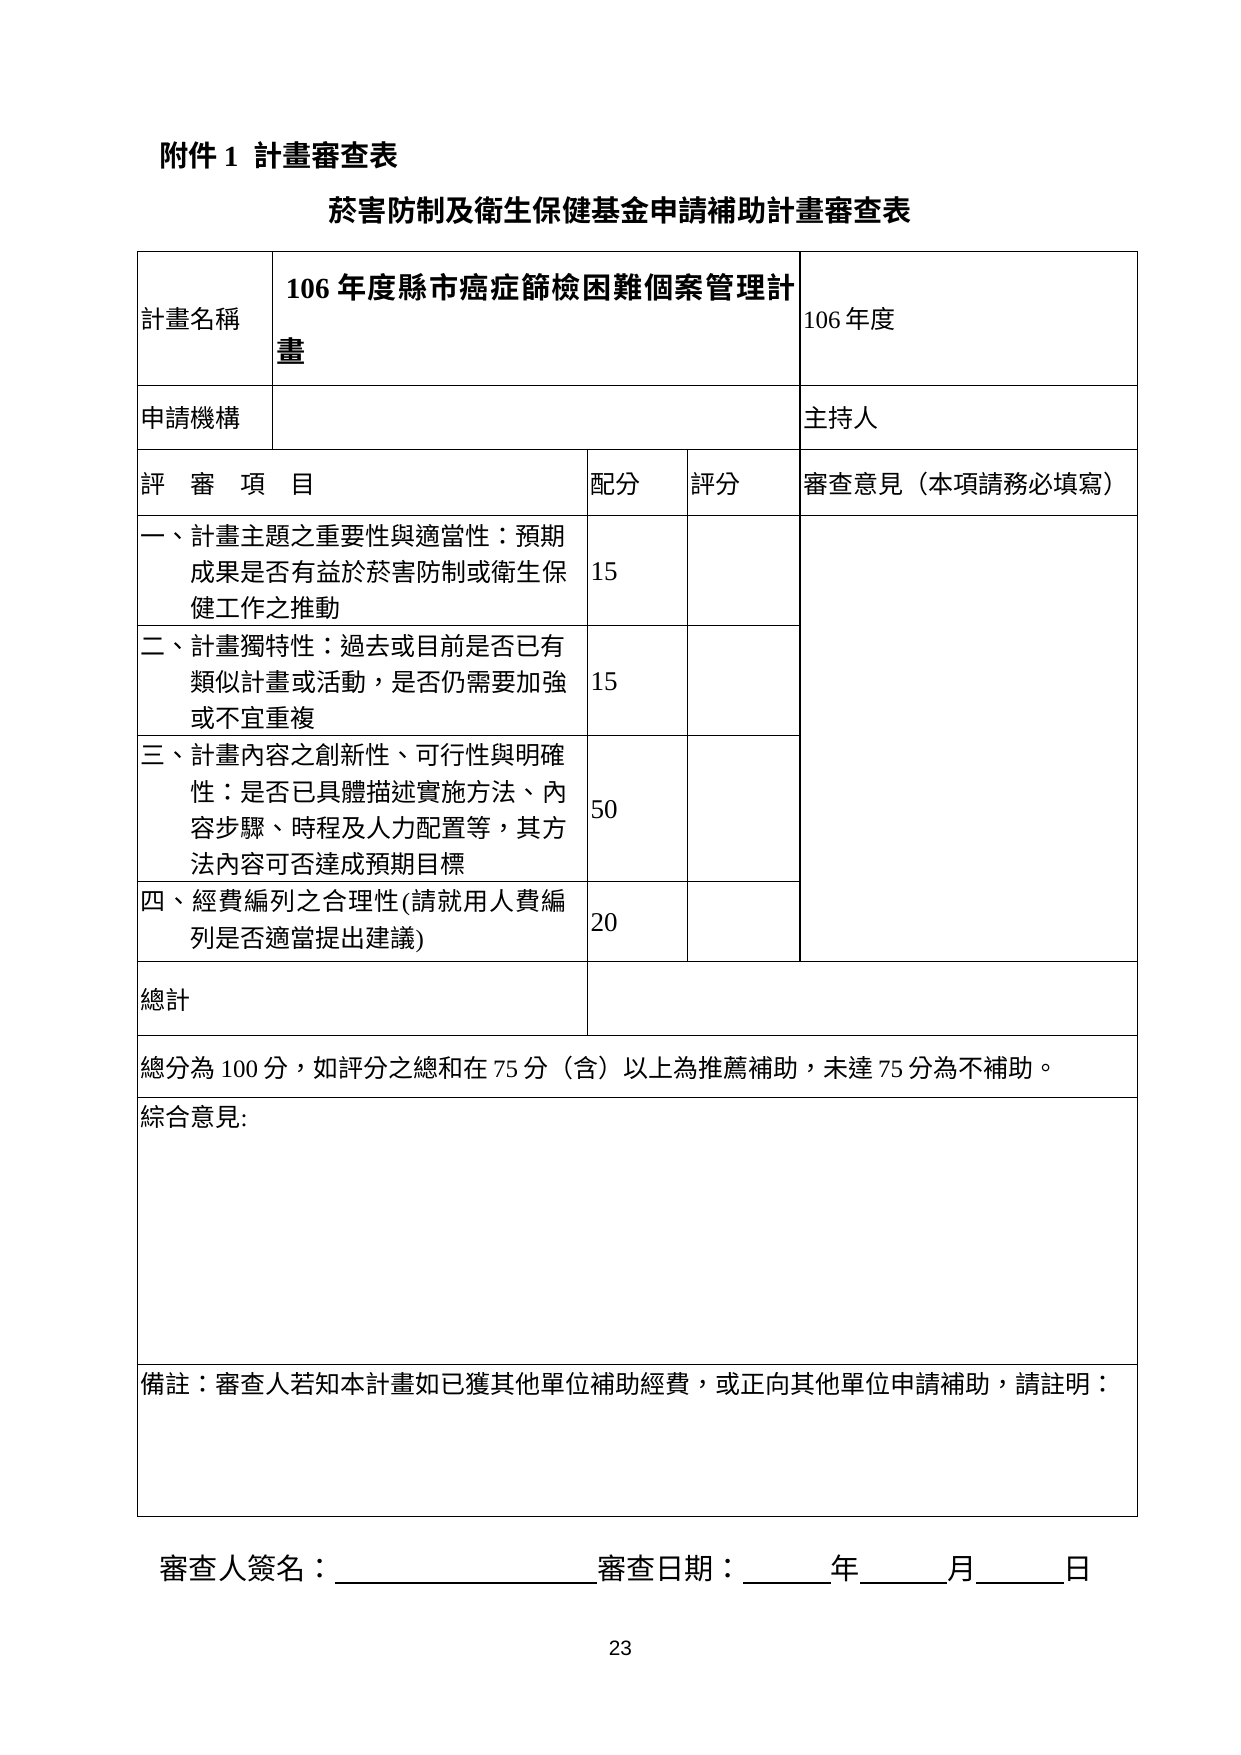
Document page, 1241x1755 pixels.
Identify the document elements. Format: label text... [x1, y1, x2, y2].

table_cell 綜合意見: [138, 1098, 1137, 1364]
table_header 計畫名稱 [138, 252, 272, 385]
table_cell [273, 386, 799, 449]
table_header 106年度縣市癌症篩檢困難個案管理計畫 [273, 252, 799, 385]
table_cell 主持人 [801, 386, 1137, 449]
table_header 106年度 [801, 252, 1137, 385]
table_cell 申請機構 [138, 386, 272, 449]
table_cell 50 [588, 736, 687, 881]
table_cell 總分為100分，如評分之總和在75分（含）以上為推薦補助，未達75分為不補助。 [138, 1036, 1137, 1097]
table_cell [688, 736, 799, 881]
table_cell 三、計畫內容之創新性、可行性與明確性：是否已具體描述實施方法、內容步驟、時程及人力配置等，其方法內容可否達成預期目標 [138, 736, 587, 881]
table_cell 15 [588, 516, 687, 625]
table_cell 備註：審查人若知本計畫如已獲其他單位補助經費，或正向其他單位申請補助，請註明： [138, 1365, 1137, 1516]
table_cell [801, 516, 1137, 961]
table_cell [588, 962, 1137, 1035]
table_cell 二、計畫獨特性：過去或目前是否已有類似計畫或活動，是否仍需要加強或不宜重複 [138, 626, 587, 735]
table_cell [688, 516, 799, 625]
table_cell 15 [588, 626, 687, 735]
table_cell 四、經費編列之合理性(請就用人費編列是否適當提出建議) [138, 882, 587, 961]
text 附件1 計畫審查表 [159, 133, 1081, 175]
text 菸害防制及衛生保健基金申請補助計畫審查表 [159, 188, 1081, 230]
table_cell [688, 626, 799, 735]
text 審查人簽名： 審查日期： 年 月 日 [159, 1546, 1167, 1588]
table_cell 總計 [138, 962, 587, 1035]
table_cell 一、計畫主題之重要性與適當性：預期成果是否有益於菸害防制或衛生保健工作之推動 [138, 516, 587, 625]
table_cell 審查意見（本項請務必填寫） [801, 450, 1137, 515]
table_cell 配分 [588, 450, 687, 515]
table_cell 20 [588, 882, 687, 961]
table_cell 評 審 項 目 [138, 450, 587, 515]
table_cell 評分 [688, 450, 799, 515]
table_cell [688, 882, 799, 961]
